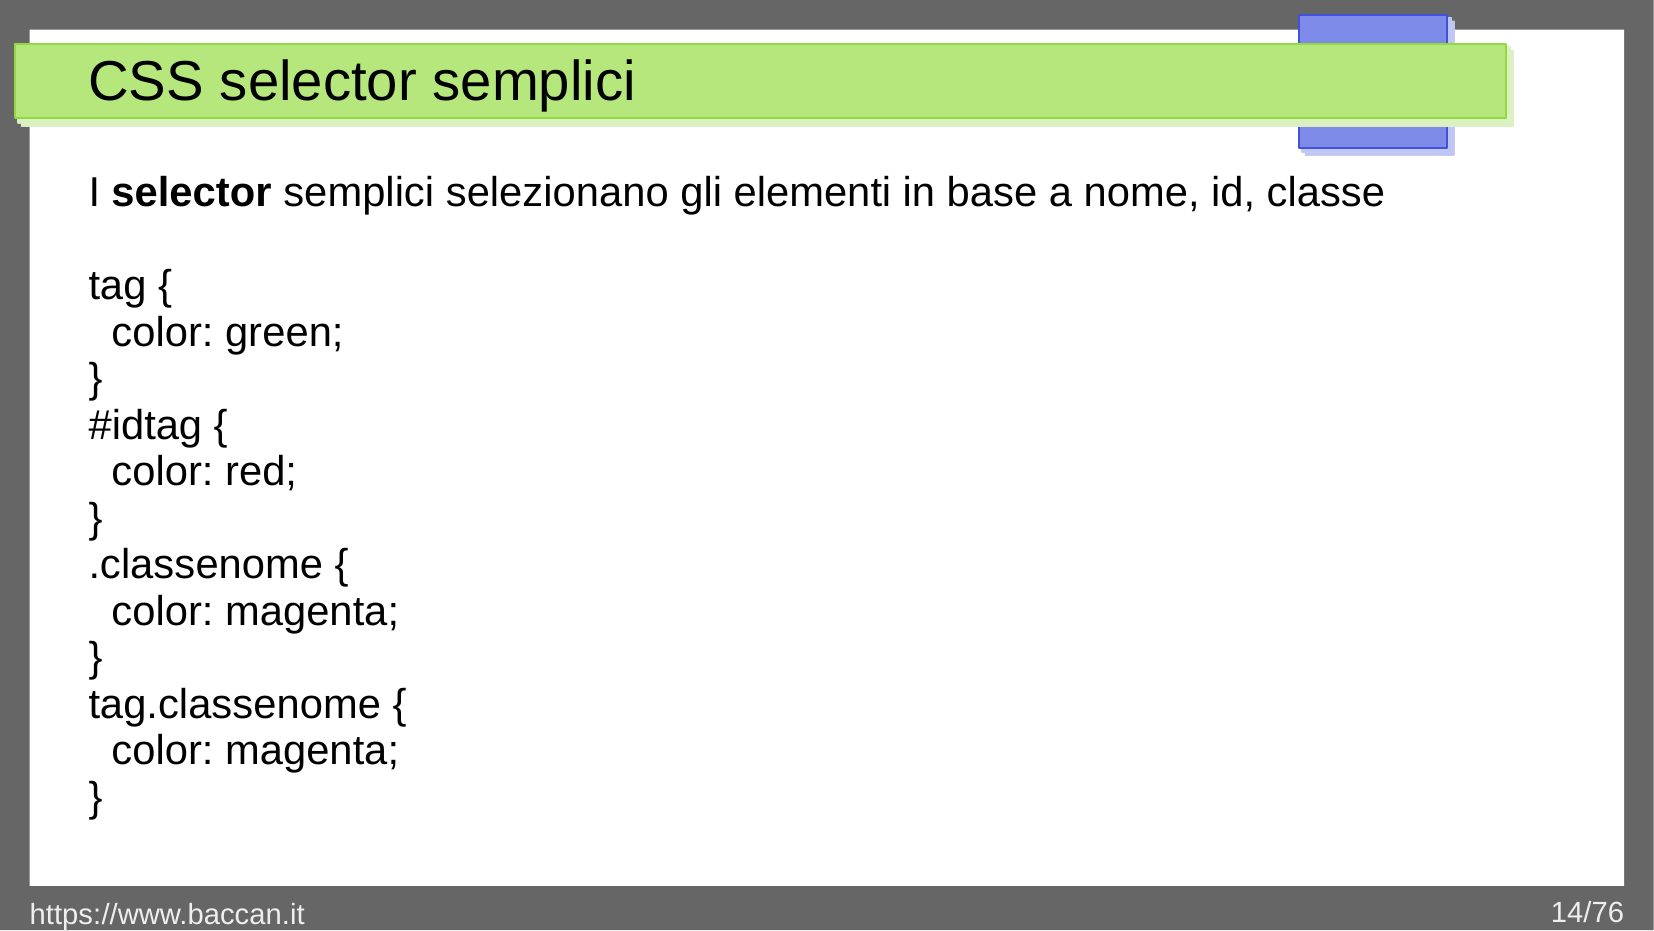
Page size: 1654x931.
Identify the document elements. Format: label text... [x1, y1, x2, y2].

text_box I selector semplici selezionano gli elementi in base a nome, id, classe tag { color: green; } #idtag { color: red; } .classenome { color: magenta; } tag.classenome { color: magenta; } [88, 169, 1565, 820]
title CSS selector semplici [88, 44, 1506, 119]
